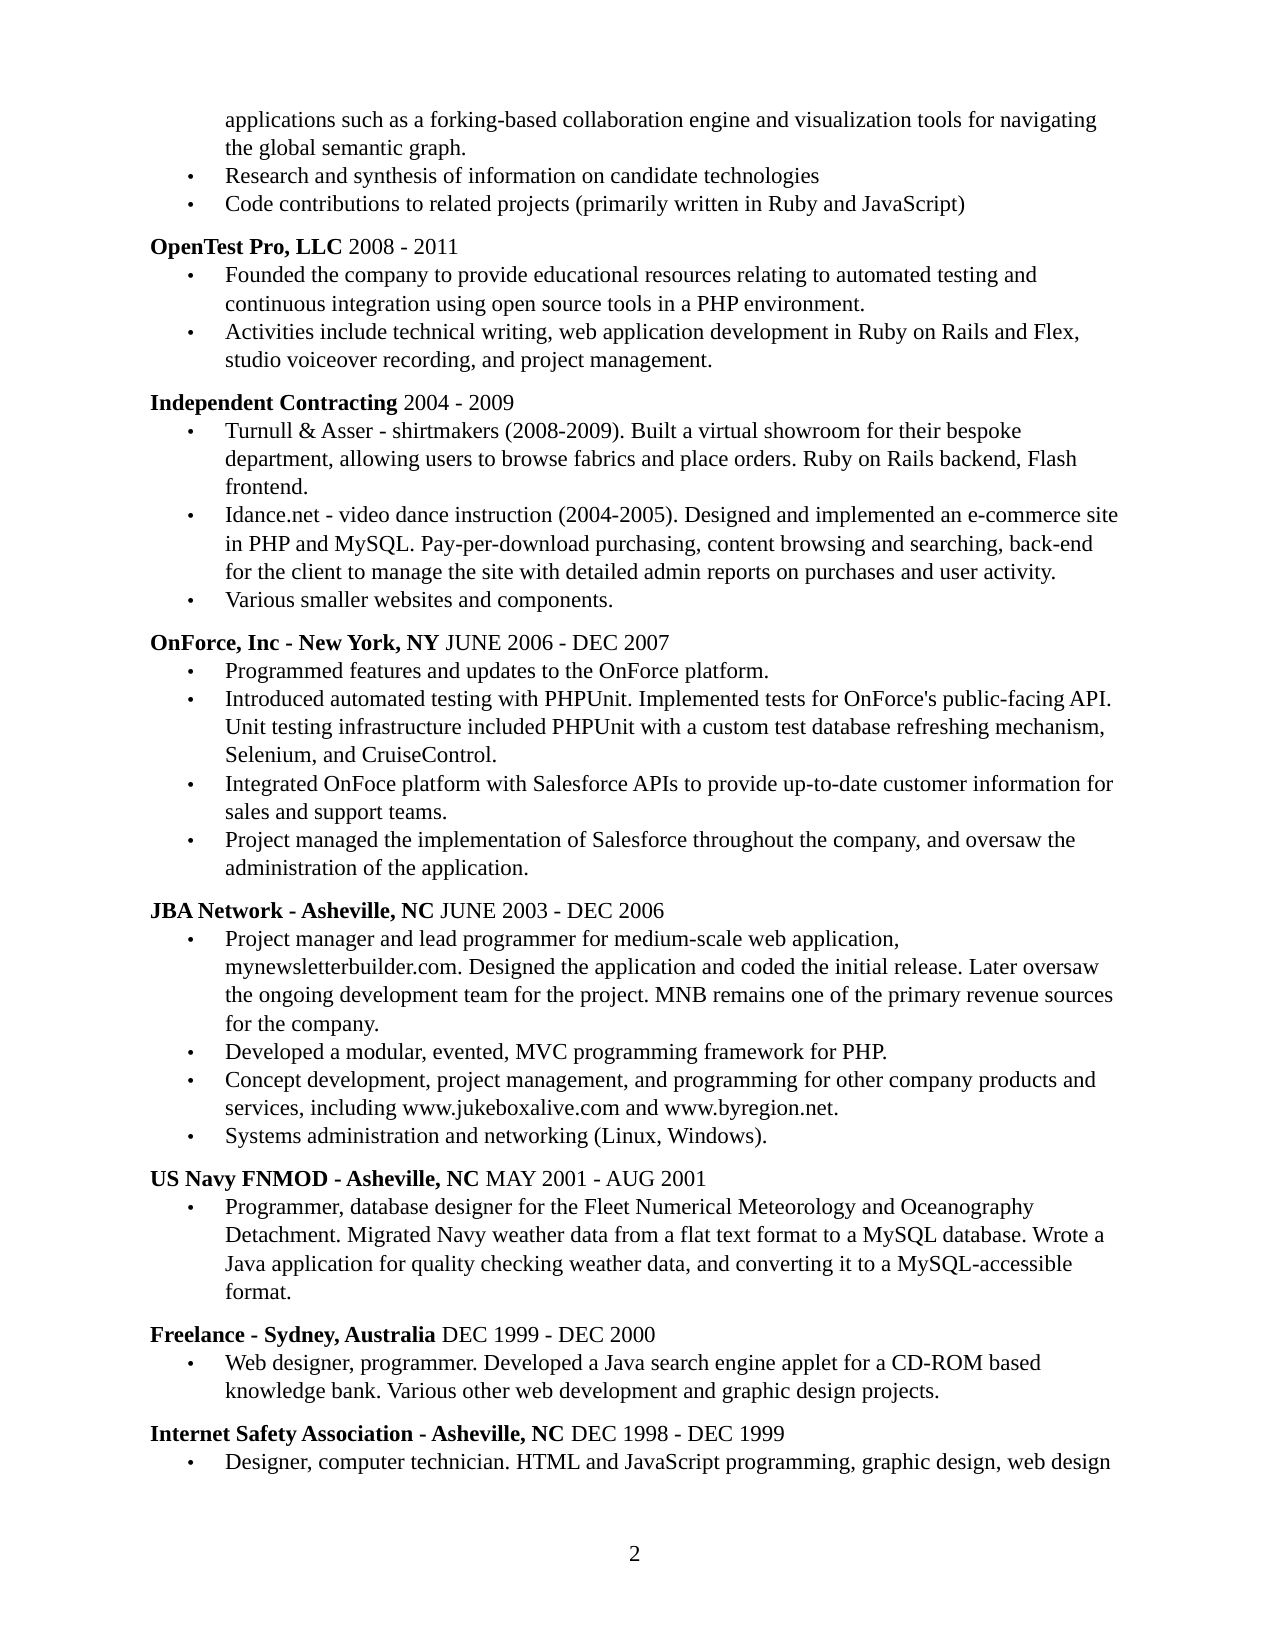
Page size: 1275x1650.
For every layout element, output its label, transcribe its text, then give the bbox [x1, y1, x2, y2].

list Project managed the implementation of Salesforce throughout the company, and oversaw the administration of the application. [187, 826, 1125, 880]
list Systems administration and networking (Linux, Windows). [187, 1122, 1125, 1148]
list Integrated OnFoce platform with Salesforce APIs to provide up-to-date customer information for sales and support teams. [187, 770, 1125, 824]
text Independent Contracting 2004 - 2009 [150, 389, 1125, 415]
text Internet Safety Association - Asheville, NC DEC 1998 - DEC 1999 [150, 1420, 1125, 1447]
list Research and synthesis of information on candidate technologies [187, 162, 1125, 188]
list Programmer, database designer for the Fleet Numerical Meteorology and Oceanography Detachment. Migrated Navy weather data from a flat text format to a MySQL database. Wrote a Java application for quality checking weather data, and converting it to a MySQL-accessible format. [187, 1193, 1125, 1304]
text OnForce, Inc - New York, NY JUNE 2006 - DEC 2007 [150, 629, 1125, 655]
list Web designer, programmer. Developed a Java search engine applet for a CD-ROM based knowledge bank. Various other web development and graphic design projects. [187, 1349, 1125, 1403]
list Idance.net - video dance instruction (2004-2005). Designed and implemented an e-commerce site in PHP and MySQL. Pay-per-download purchasing, content browsing and searching, back-end for the client to manage the site with detailed admin reports on purchases and user activity. [187, 502, 1125, 584]
text US Navy FNMOD - Asheville, NC MAY 2001 - AUG 2001 [150, 1165, 1125, 1192]
list Activities include technical writing, web application development in Ruby on Rails and Flex, studio voiceover recording, and project management. [187, 318, 1125, 372]
list Founded the company to provide educational resources relating to automated testing and continuous integration using open source tools in a PHP environment. [187, 262, 1125, 316]
list applications such as a forking-based collaboration engine and visualization tools for navigating the global semantic graph. [187, 106, 1125, 160]
list Project manager and lead programmer for medium-scale web application, mynewsletterbuilder.com. Designed the application and coded the initial release. Later oversaw the ongoing development team for the project. MNB remains one of the primary revenue sources for the company. [187, 925, 1125, 1036]
list Programmed features and updates to the OnForce platform. [187, 657, 1125, 683]
list Code contributions to related projects (primarily written in Ruby and JavaScript) [187, 190, 1125, 217]
text JBA Network - Asheville, NC JUNE 2003 - DEC 2006 [150, 897, 1125, 923]
list Developed a modular, evented, MVC programming framework for PHP. [187, 1038, 1125, 1064]
list Introduced automated testing with PHPUnit. Implemented tests for OnForce's public-facing API. Unit testing infrastructure included PHPUnit with a custom test database refreshing mechanism, Selenium, and CruiseControl. [187, 685, 1125, 768]
list Designer, computer technician. HTML and JavaScript programming, graphic design, web design [187, 1448, 1125, 1475]
text Freelance - Sydney, Australia DEC 1999 - DEC 2000 [150, 1321, 1125, 1347]
list Various smaller websites and components. [187, 586, 1125, 612]
list Turnull & Asser - shirtmakers (2008-2009). Built a virtual showroom for their bespoke department, allowing users to browse fabrics and place orders. Ruby on Rails backend, Flash frontend. [187, 417, 1125, 500]
text OpenTest Pro, LLC 2008 - 2011 [150, 233, 1125, 260]
list Concept development, project management, and programming for other company products and services, including www.jukeboxalive.com and www.byregion.net. [187, 1066, 1125, 1120]
